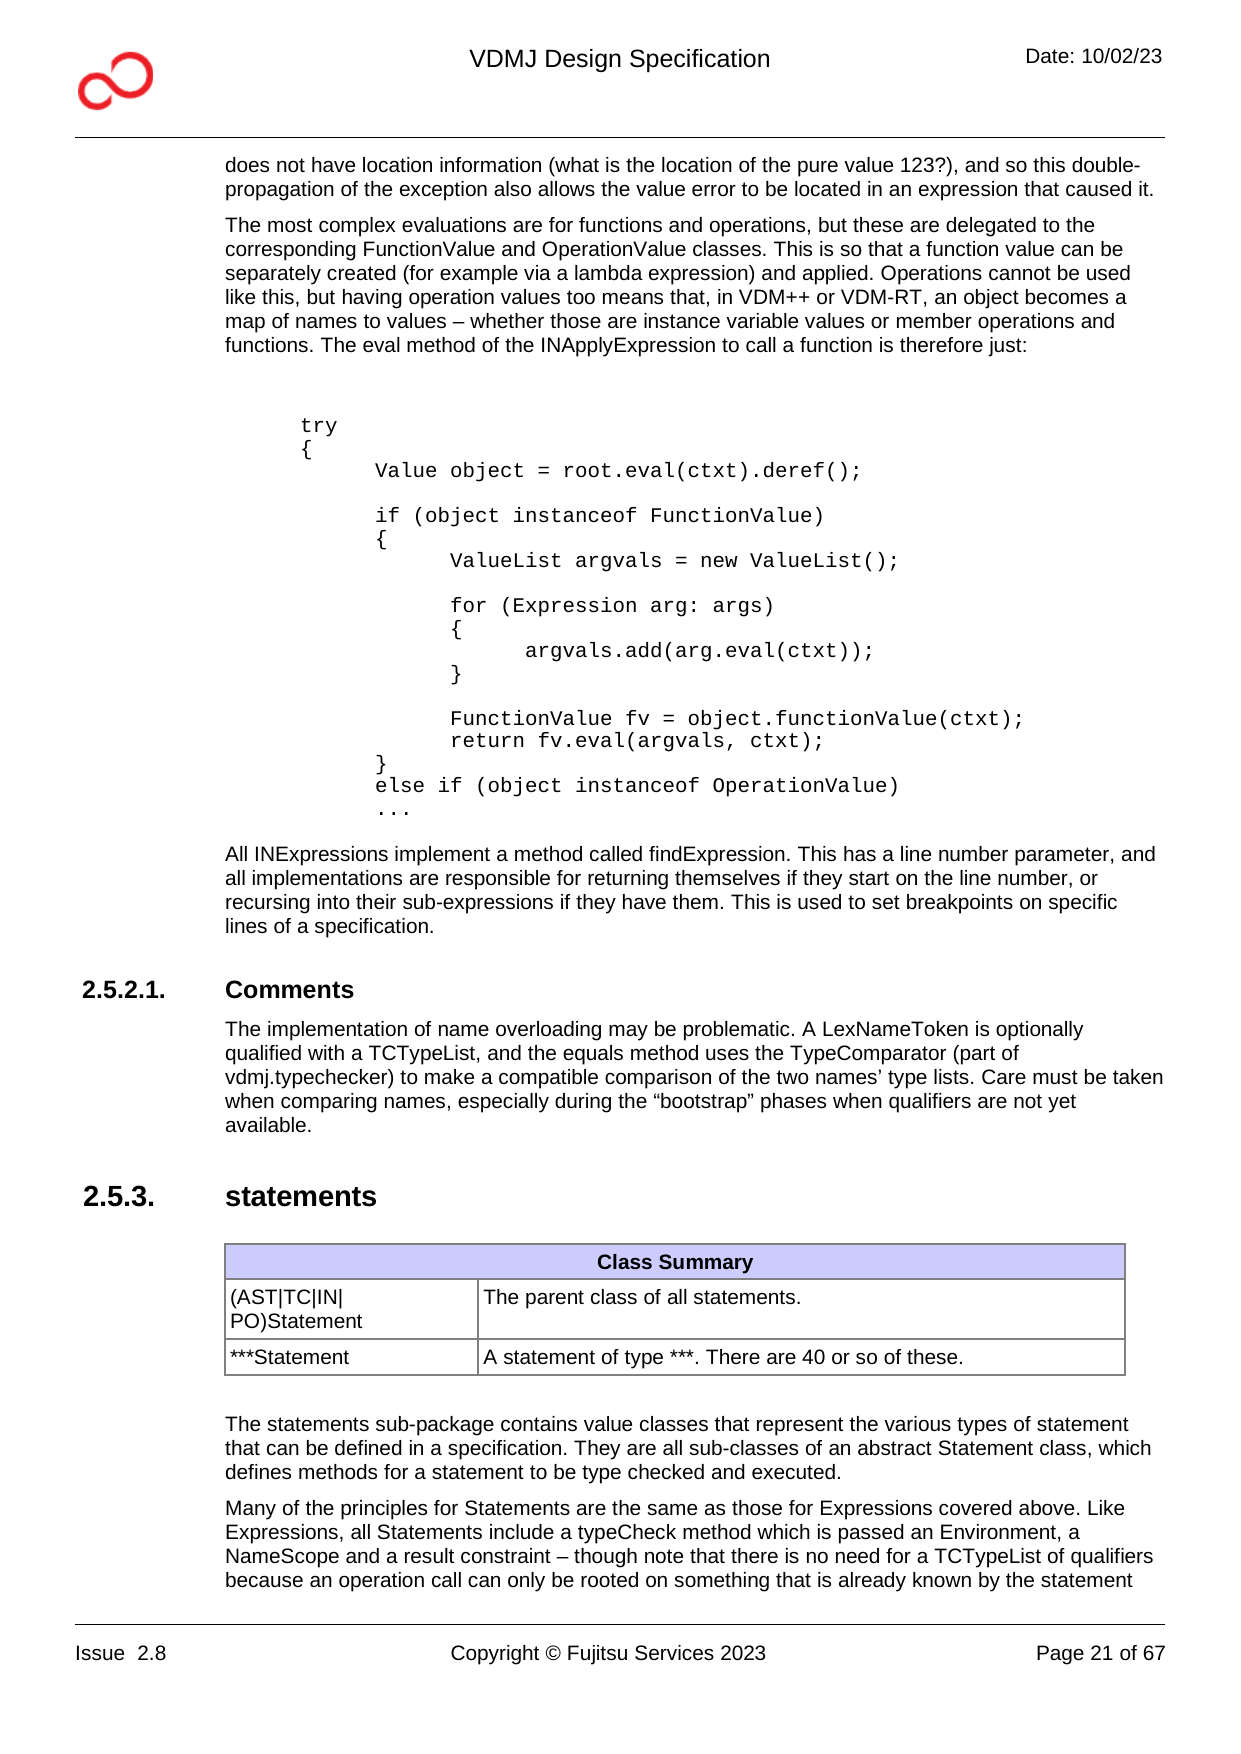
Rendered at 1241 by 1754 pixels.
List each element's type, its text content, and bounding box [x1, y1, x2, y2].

subtitle Comments [75, 975, 1165, 1004]
table_cell (AST|TC|IN|PO)Statement [226, 1280, 477, 1338]
text Value object = root.eval(ctxt).deref(); [225, 459, 1165, 482]
text try [225, 414, 1165, 437]
text The implementation of name overloading may be problematic. A LexNameToken is optionally qualified with a TCTypeList, and the equals method uses the TypeComparator (part of vdmj.typechecker) to make a compatible comparison of the two names’ type lists. Care must be taken when comparing names, especially during the “bootstrap” phases when qualifiers are not yet available. [225, 1017, 1165, 1137]
text } [225, 752, 1165, 774]
text { [225, 437, 1165, 459]
table_cell The parent class of all statements. [479, 1280, 1124, 1338]
text { [225, 617, 1165, 639]
table_cell A statement of type ***. There are 40 or so of these. [479, 1340, 1124, 1373]
text else if (object instanceof OperationValue) [225, 774, 1165, 797]
text argvals.add(arg.eval(ctxt)); [225, 639, 1165, 662]
text The statements sub-package contains value classes that represent the various types of statement that can be defined in a specification. They are all sub-classes of an abstract Statement class, which defines methods for a statement to be type checked and executed. [225, 1412, 1165, 1484]
text for (Expression arg: args) [225, 594, 1165, 617]
text ValueList argvals = new ValueList(); [225, 549, 1165, 572]
table_cell ***Statement [226, 1340, 477, 1373]
text FunctionValue fv = object.functionValue(ctxt); [225, 707, 1165, 729]
text ... [225, 797, 1165, 819]
text All INExpressions implement a method called findExpression. This has a line number parameter, and all implementations are responsible for returning themselves if they start on the line number, or recursing into their sub-expressions if they have them. This is used to set breakpoints on specific lines of a specification. [225, 842, 1165, 938]
text { [225, 527, 1165, 549]
text The most complex evaluations are for functions and operations, but these are delegated to the corresponding FunctionValue and OperationValue classes. This is so that a function value can be separately created (for example via a lambda expression) and applied. Operations cannot be used like this, but having operation values too means that, in VDM++ or VDM-RT, an object becomes a map of names to values – whether those are instance variable values or member operations and functions. The eval method of the INApplyExpression to call a function is therefore just: [225, 213, 1165, 357]
text if (object instanceof FunctionValue) [225, 504, 1165, 527]
text does not have location information (what is the location of the pure value 123?), and so this double-propagation of the exception also allows the value error to be located in an expression that caused it. [225, 153, 1165, 201]
text } [225, 662, 1165, 684]
picture [78, 44, 153, 120]
subtitle statements [75, 1179, 1165, 1213]
table_header Class Summary [226, 1245, 1124, 1278]
text Many of the principles for Statements are the same as those for Expressions covered above. Like Expressions, all Statements include a typeCheck method which is passed an Environment, a NameScope and a result constraint – though note that there is no need for a TCTypeList of qualifiers because an operation call can only be rooted on something that is already known by the statement [225, 1496, 1165, 1592]
text return fv.eval(argvals, ctxt); [225, 729, 1165, 752]
